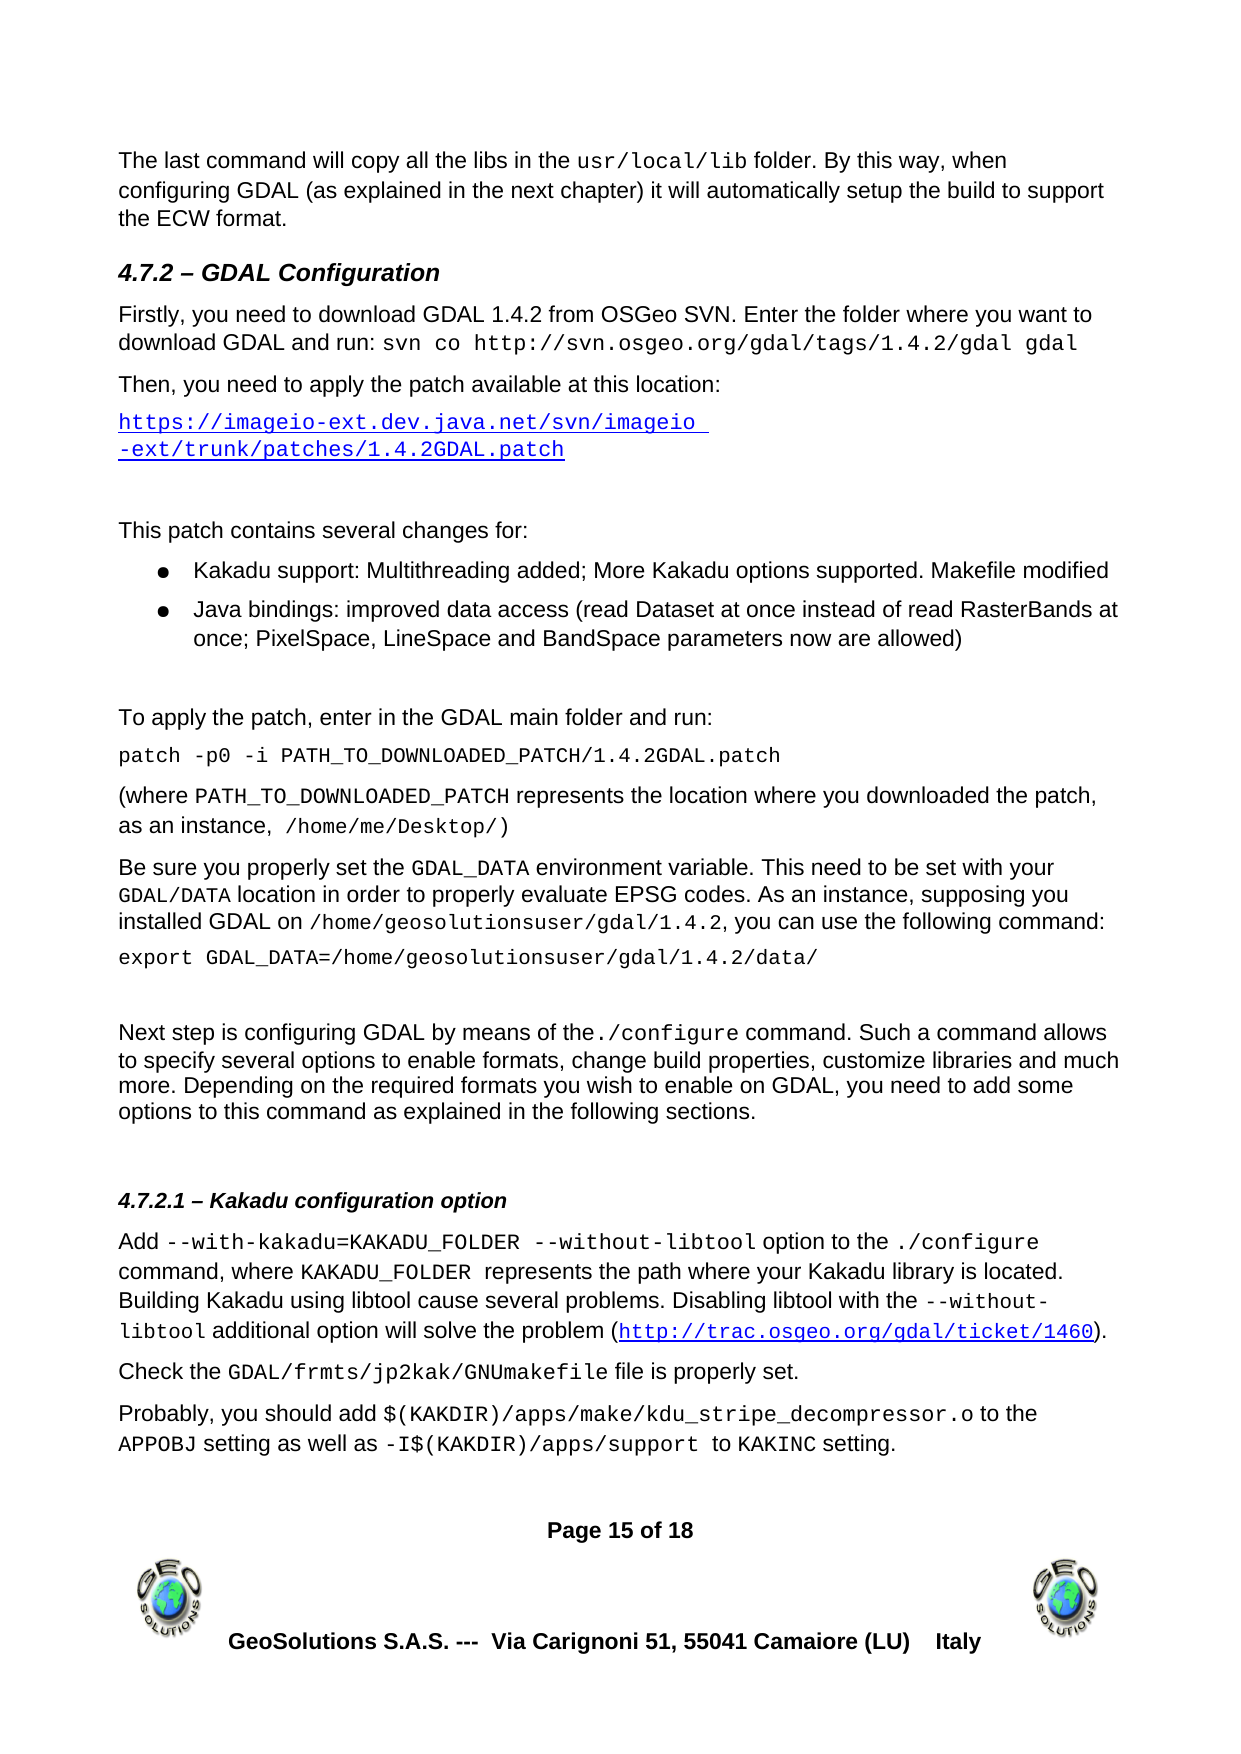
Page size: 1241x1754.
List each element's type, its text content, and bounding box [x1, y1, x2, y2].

text To apply the patch, enter in the GDAL main folder and run: [118, 705, 1122, 731]
text The last command will copy all the libs in the usr/local/lib folder. By this way, when configuring GDAL (as explained in the next chapter) it will automatically setup the build to support the ECW format. [118, 148, 1122, 231]
text https://imageio-ext.dev.java.net/svn/imageio -ext/trunk/patches/1.4.2GDAL.patch [118, 411, 1122, 463]
text This patch contains several changes for: [118, 517, 1122, 543]
text Probably, you should add $(KAKDIR)/apps/make/kdu_stripe_decompressor.o to the APPOBJ setting as well as -I$(KAKDIR)/apps/support to KAKINC setting. [118, 1401, 1122, 1458]
text patch -p0 -i PATH_TO_DOWNLOADED_PATCH/1.4.2GDAL.patch [118, 745, 1122, 769]
text Add --with-kakadu=KAKADU_FOLDER --without-libtool option to the ./configure command, where KAKADU_FOLDER represents the path where your Kakadu library is located. Building Kakadu using libtool cause several problems. Disabling libtool with the --without-libtool additional option will solve the problem (http://trac.osgeo.org/gdal/ticket/1460). [118, 1228, 1122, 1344]
subtitle 4.7.2.1 – Kakadu configuration option [118, 1189, 1122, 1214]
subtitle 4.7.2 – GDAL Configuration [118, 259, 1122, 286]
text Be sure you properly set the GDAL_DATA environment variable. This need to be set with your GDAL/DATA location in order to properly evaluate EPSG codes. As an instance, supposing you installed GDAL on /home/geosolutionsuser/gdal/1.4.2, you can use the following command: [118, 854, 1122, 936]
picture [134, 1552, 205, 1641]
text Firstly, you need to download GDAL 1.4.2 from OSGeo SVN. Enter the folder where you want to download GDAL and run: svn co http://svn.osgeo.org/gdal/tags/1.4.2/gdal gdal [118, 302, 1122, 357]
text export GDAL_DATA=/home/geosolutionsuser/gdal/1.4.2/data/ [118, 947, 1122, 971]
list Kakadu support: Multithreading added; More Kakadu options supported. Makefile modified [156, 557, 1122, 583]
text (where PATH_TO_DOWNLOADED_PATCH represents the location where you downloaded the patch, as an instance, /home/me/Desktop/) [118, 783, 1122, 840]
text Next step is configuring GDAL by means of the./configure command. Such a command allows to specify several options to enable formats, change build properties, customize libraries and much more. Depending on the required formats you wish to enable on GDAL, you need to add some options to this command as explained in the following sections. [118, 1020, 1122, 1124]
text Check the GDAL/frmts/jp2kak/GNUmakefile file is properly set. [118, 1359, 1122, 1386]
list Java bindings: improved data access (read Dataset at once instead of read RasterBands at once; PixelSpace, LineSpace and BandSpace parameters now are allowed) [156, 597, 1122, 651]
picture [1030, 1552, 1101, 1641]
text Then, you need to apply the patch available at this location: [118, 371, 1122, 397]
